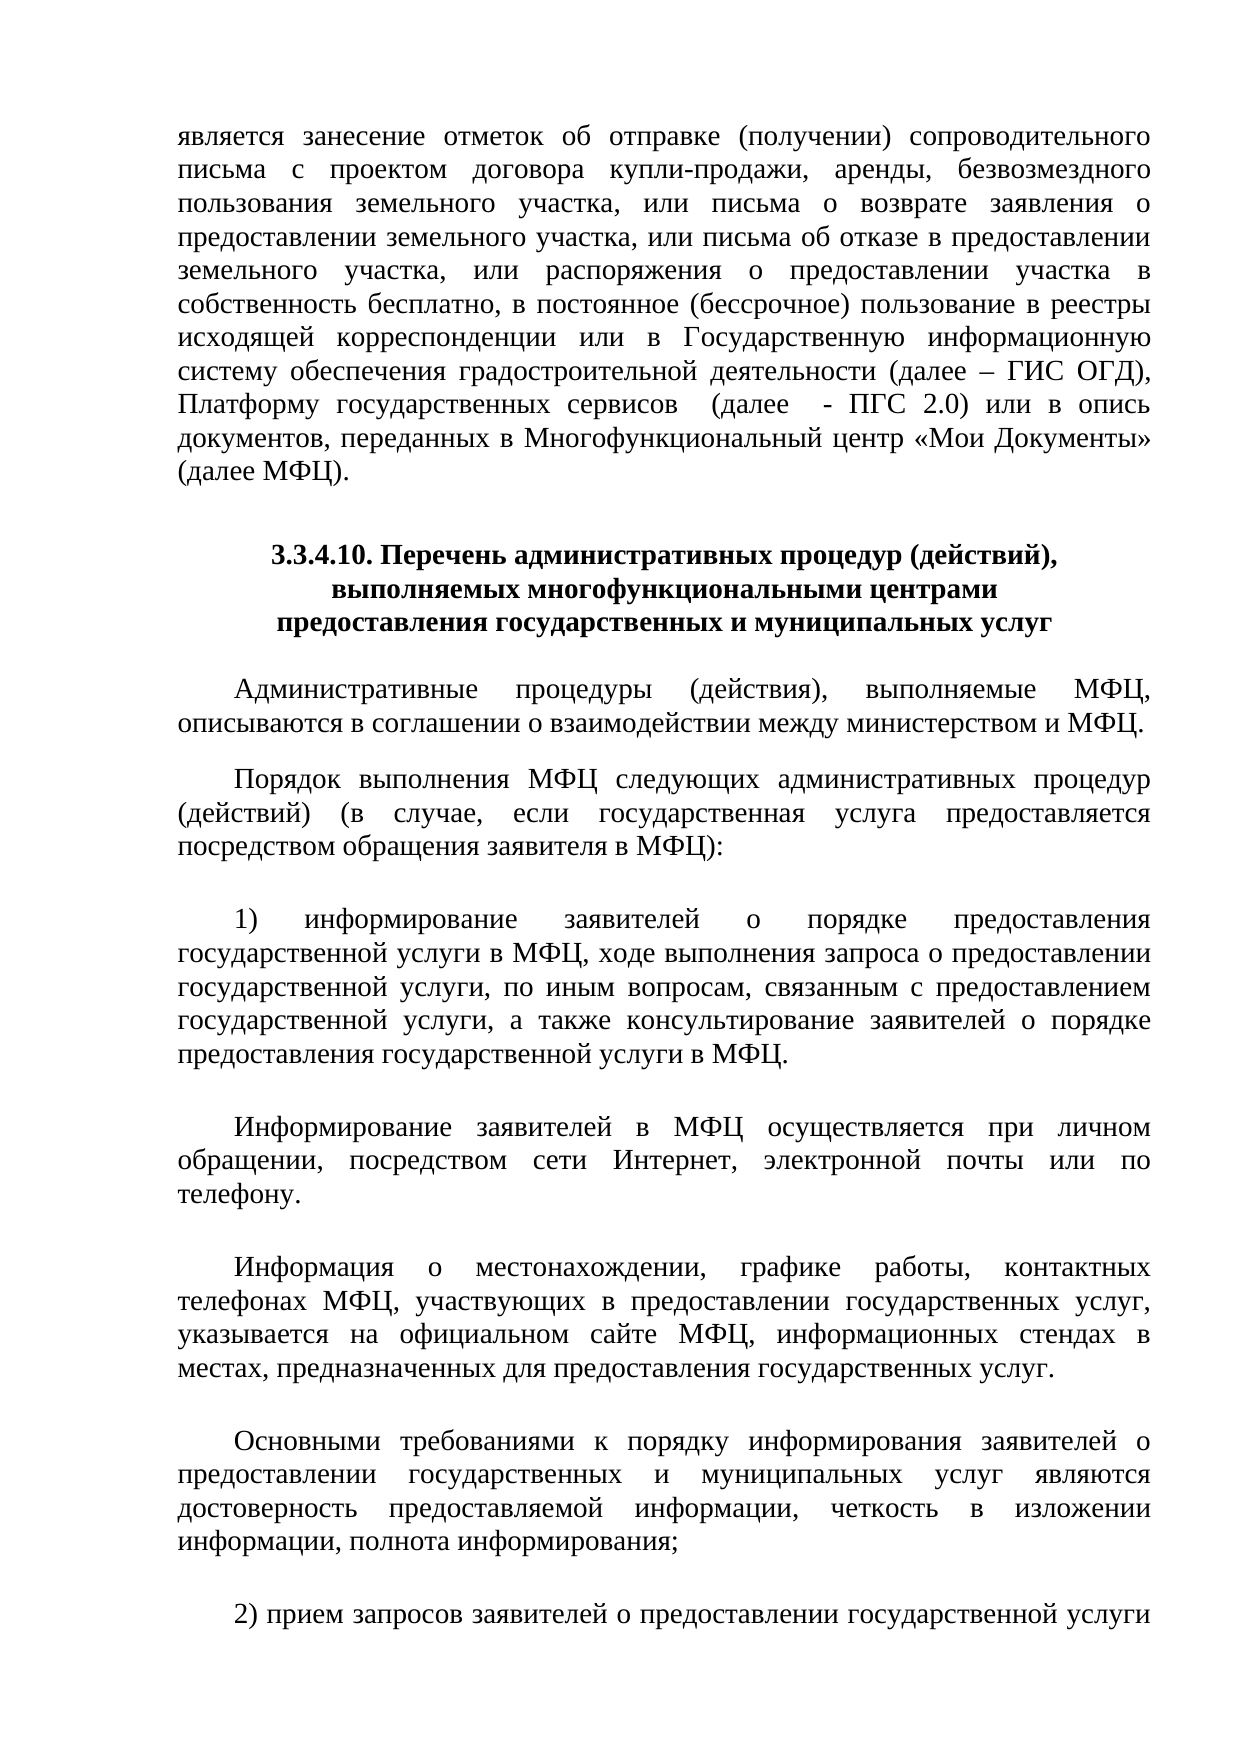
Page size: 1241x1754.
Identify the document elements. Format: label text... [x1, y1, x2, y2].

text Информирование заявителей в МФЦ осуществляется при личном обращении, посредством сети Интернет, электронной почты или по телефону. [177, 1109, 1152, 1209]
text Основными требованиями к порядку информирования заявителей о предоставлении государственных и муниципальных услуг являются достоверность предоставляемой информации, четкость в изложении информации, полнота информирования; [177, 1423, 1152, 1557]
text Порядок выполнения МФЦ следующих административных процедур (действий) (в случае, если государственная услуга предоставляется посредством обращения заявителя в МФЦ): [177, 761, 1152, 862]
text Информация о местонахождении, графике работы, контактных телефонах МФЦ, участвующих в предоставлении государственных услуг, указывается на официальном сайте МФЦ, информационных стендах в местах, предназначенных для предоставления государственных услуг. [177, 1249, 1152, 1383]
title предоставления государственных и муниципальных услуг [177, 604, 1152, 638]
text 2) прием запросов заявителей о предоставлении государственной услуги [177, 1597, 1152, 1630]
text 1) информирование заявителей о порядке предоставления государственной услуги в МФЦ, ходе выполнения запроса о предоставлении государственной услуги, по иным вопросам, связанным с предоставлением государственной услуги, а также консультирование заявителей о порядке предоставления государственной услуги в МФЦ. [177, 902, 1152, 1069]
title выполняемых многофункциональными центрами [177, 571, 1152, 604]
text является занесение отметок об отправке (получении) сопроводительного письма с проектом договора купли-продажи, аренды, безвозмездного пользования земельного участка, или письма о возврате заявления о предоставлении земельного участка, или письма об отказе в предоставлении земельного участка, или распоряжения о предоставлении участка в собственность бесплатно, в постоянное (бессрочное) пользование в реестры исходящей корреспонденции или в Государственную информационную систему обеспечения градостроительной деятельности (далее – ГИС ОГД), Платформу государственных сервисов (далее - ПГС 2.0) или в опись документов, переданных в Многофункциональный центр «Мои Документы» (далее МФЦ). [177, 118, 1152, 487]
title 3.3.4.10. Перечень административных процедур (действий), [177, 537, 1152, 571]
text Административные процедуры (действия), выполняемые МФЦ, описываются в соглашении о взаимодействии между министерством и МФЦ. [177, 671, 1152, 738]
